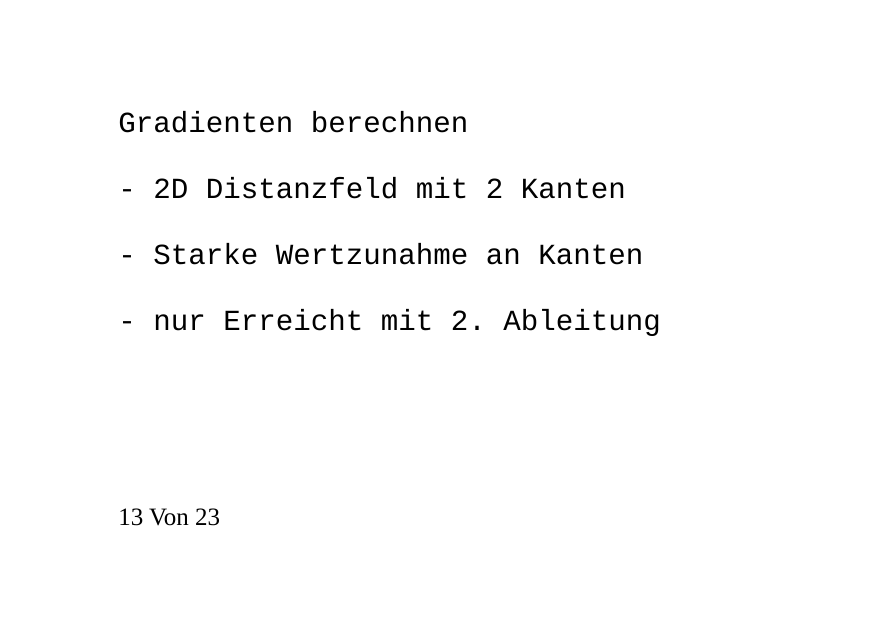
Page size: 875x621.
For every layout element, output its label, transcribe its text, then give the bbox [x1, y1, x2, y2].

text - nur Erreicht mit 2. Ableitung [118, 306, 756, 339]
text - Starke Wertzunahme an Kanten [118, 240, 756, 273]
text - 2D Distanzfeld mit 2 Kanten [118, 174, 756, 207]
text Gradienten berechnen [118, 108, 756, 141]
